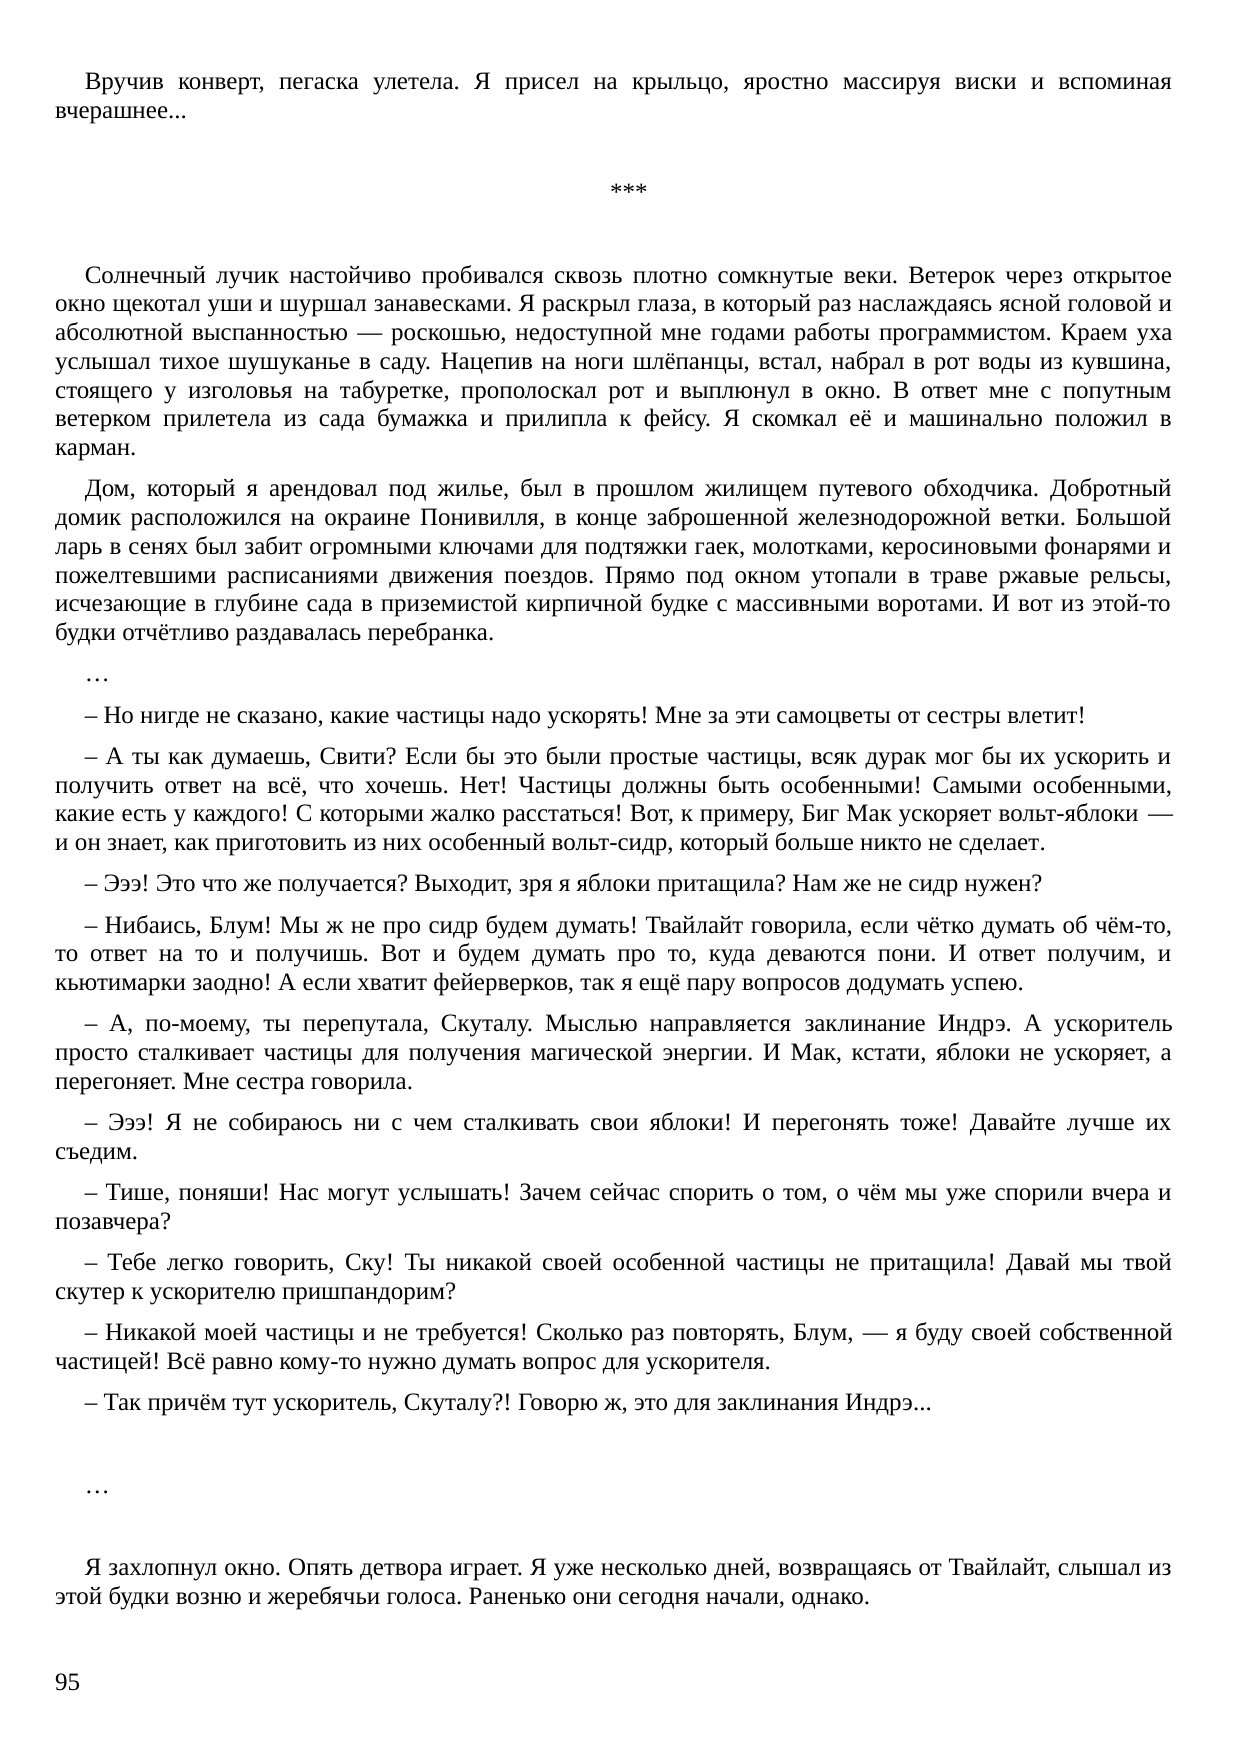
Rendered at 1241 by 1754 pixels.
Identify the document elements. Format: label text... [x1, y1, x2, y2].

text – Эээ! Я не собираюсь ни с чем сталкивать свои яблоки! И перегонять тоже! Давайте лучше их съедим. [55, 1107, 1173, 1165]
text – А, по-моему, ты перепутала, Скуталу. Мыслью направляется заклинание Индрэ. А ускоритель просто сталкивает частицы для получения магической энергии. И Мак, кстати, яблоки не ускоряет, а перегоняет. Мне сестра говорила. [55, 1008, 1173, 1095]
text Вручив конверт, пегаска улетела. Я присел на крыльцо, яростно массируя виски и вспоминая вчерашнее... [55, 66, 1173, 123]
text – Тебе легко говорить, Ску! Ты никакой своей особенной частицы не притащила! Давай мы твой скутер к ускорителю пришпандорим? [55, 1247, 1173, 1305]
text – А ты как думаешь, Свити? Если бы это были простые частицы, всяк дурак мог бы их ускорить и получить ответ на всё, что хочешь. Нет! Частицы должны быть особенными! Самыми особенными, какие есть у каждого! С которыми жалко расстаться! Вот, к примеру, Биг Мак ускоряет вольт-яблоки — и он знает, как приготовить из них особенный вольт-сидр, который больше никто не сделает. [55, 741, 1173, 856]
text – Но нигде не сказано, какие частицы надо ускорять! Мне за эти самоцветы от сестры влетит! [55, 700, 1173, 728]
text Солнечный лучик настойчиво пробивался сквозь плотно сомкнутые веки. Ветерок через открытое окно щекотал уши и шуршал занавесками. Я раскрыл глаза, в который раз наслаждаясь ясной головой и абсолютной выспанностью — роскошью, недоступной мне годами работы программистом. Краем уха услышал тихое шушуканье в саду. Нацепив на ноги шлёпанцы, встал, набрал в рот воды из кувшина, стоящего у изголовья на табуретке, прополоскал рот и выплюнул в окно. В ответ мне с попутным ветерком прилетела из сада бумажка и прилипла к фейсу. Я скомкал её и машинально положил в карман. [55, 260, 1173, 461]
text *** [55, 177, 1173, 206]
text – Тише, поняши! Нас могут услышать! Зачем сейчас спорить о том, о чём мы уже спорили вчера и позавчера? [55, 1177, 1173, 1235]
text – Нибаись, Блум! Мы ж не про сидр будем думать! Твайлайт говорила, если чётко думать об чём-то, то ответ на то и получишь. Вот и будем думать про то, куда деваются пони. И ответ получим, и кьютимарки заодно! А если хватит фейерверков, так я ещё пару вопросов додумать успею. [55, 910, 1173, 996]
text – Эээ! Это что же получается? Выходит, зря я яблоки притащила? Нам же не сидр нужен? [55, 868, 1173, 897]
text … [55, 1470, 1173, 1498]
text … [55, 658, 1173, 687]
text – Никакой моей частицы и не требуется! Сколько раз повторять, Блум, — я буду своей собственной частицей! Всё равно кому-то нужно думать вопрос для ускорителя. [55, 1317, 1173, 1375]
text – Так причём тут ускоритель, Скуталу?! Говорю ж, это для заклинания Индрэ... [55, 1387, 1173, 1416]
text Дом, который я арендовал под жилье, был в прошлом жилищем путевого обходчика. Добротный домик расположился на окраине Понивилля, в конце заброшенной железнодорожной ветки. Большой ларь в сенях был забит огромными ключами для подтяжки гаек, молотками, керосиновыми фонарями и пожелтевшими расписаниями движения поездов. Прямо под окном утопали в траве ржавые рельсы, исчезающие в глубине сада в приземистой кирпичной будке с массивными воротами. И вот из этой-то будки отчётливо раздавалась перебранка. [55, 473, 1173, 646]
text Я захлопнул окно. Опять детвора играет. Я уже несколько дней, возвращаясь от Твайлайт, слышал из этой будки возню и жеребячьи голоса. Раненько они сегодня начали, однако. [55, 1552, 1173, 1610]
